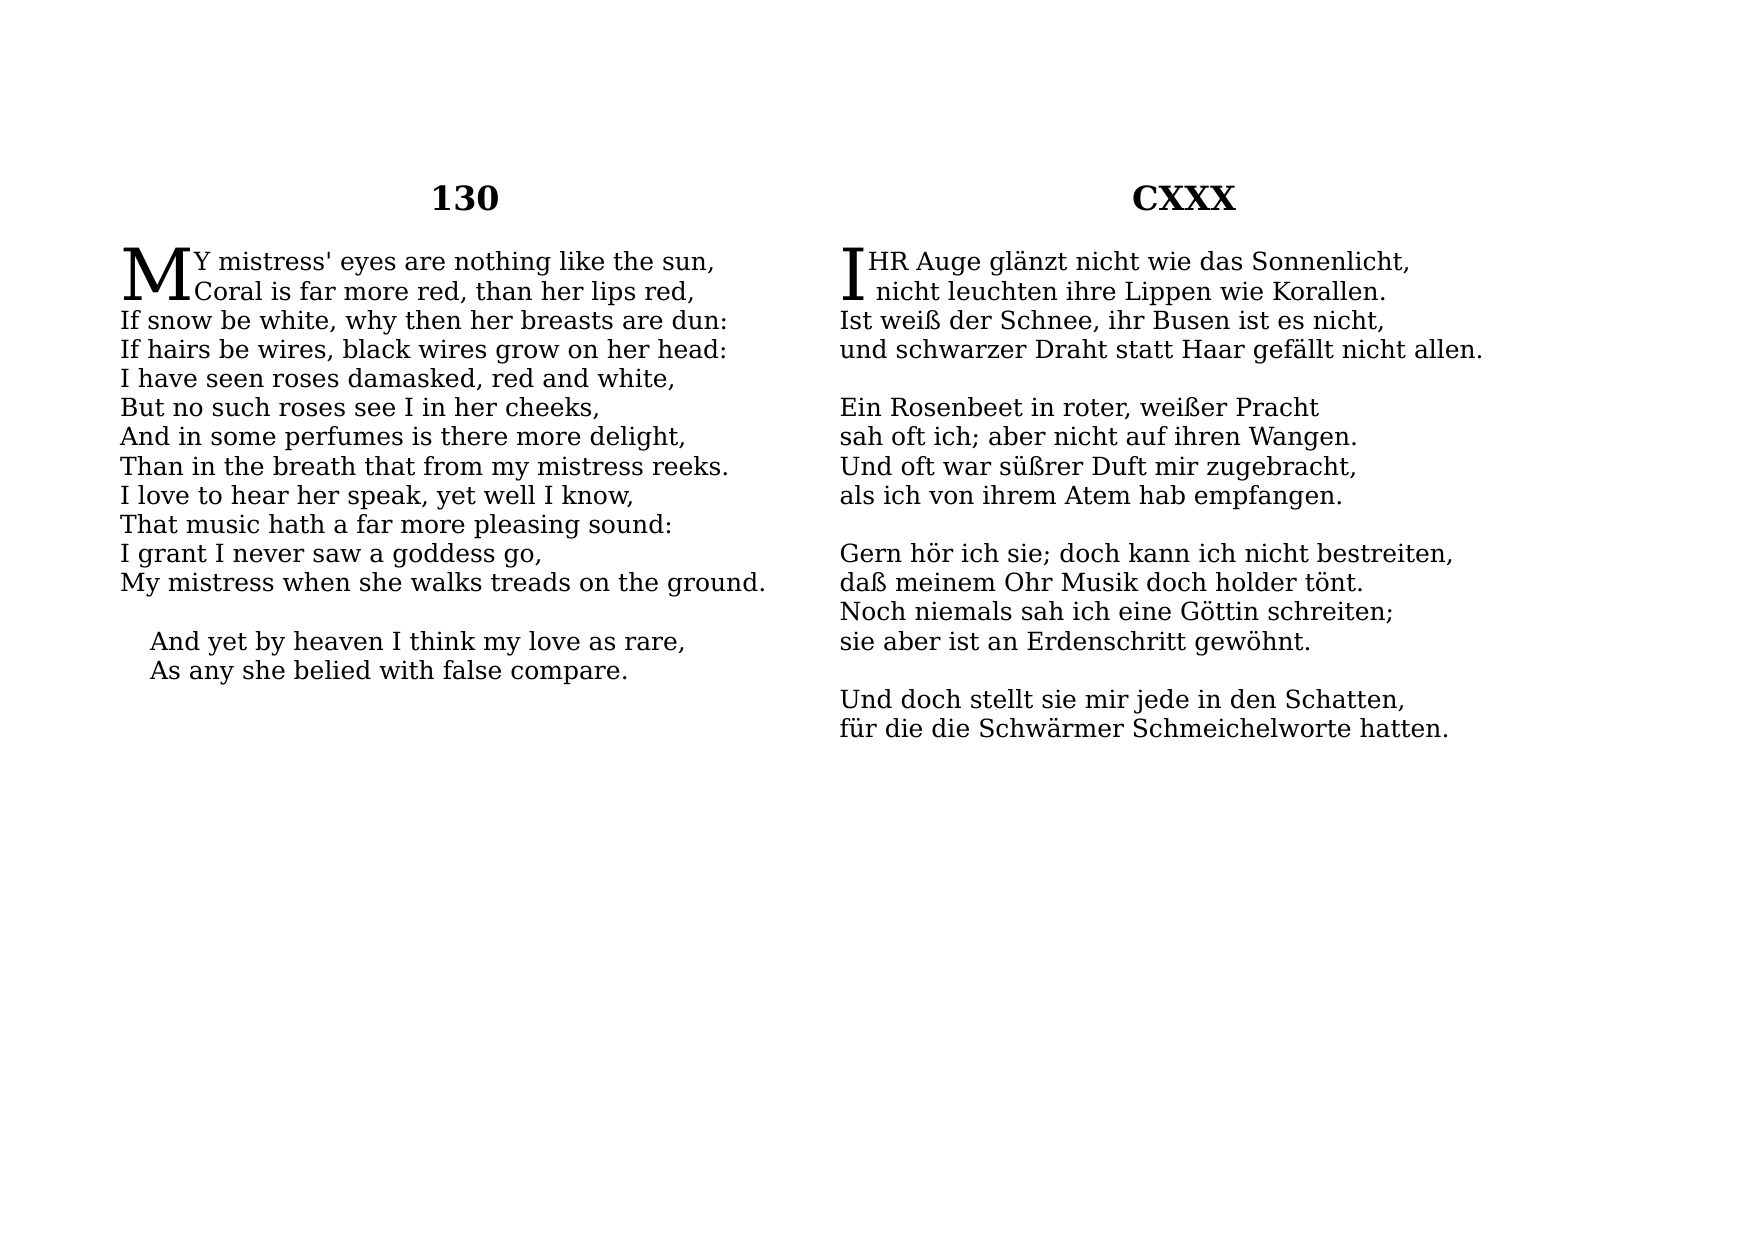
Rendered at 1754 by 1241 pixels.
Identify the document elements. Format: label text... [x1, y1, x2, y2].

text CXXX [839, 179, 1528, 218]
text And yet by heaven I think my love as rare, As any she belied with false compare. [150, 627, 809, 685]
text IHR Auge glänzt nicht wie das Sonnenlicht, nicht leuchten ihre Lippen wie Korallen. Ist weiß der Schnee, ihr Busen ist es nicht, und schwarzer Draht statt Haar gefällt nicht allen. [839, 247, 1528, 364]
text Und doch stellt sie mir jede in den Schatten, für die die Schwärmer Schmeichelworte hatten. [839, 685, 1528, 743]
text 130 [120, 179, 809, 218]
text Ein Rosenbeet in roter, weißer Pracht sah oft ich; aber nicht auf ihren Wangen. Und oft war süßrer Duft mir zugebracht, als ich von ihrem Atem hab empfangen. [839, 393, 1528, 510]
text MY mistress' eyes are nothing like the sun, Coral is far more red, than her lips red, If snow be white, why then her breasts are dun: If hairs be wires, black wires grow on her head: I have seen roses damasked, red and white, But no such roses see I in her cheeks, And in some perfumes is there more delight, Than in the breath that from my mistress reeks. I love to hear her speak, yet well I know, That music hath a far more pleasing sound: I grant I never saw a goddess go, My mistress when she walks treads on the ground. [120, 247, 809, 597]
text Gern hör ich sie; doch kann ich nicht bestreiten, daß meinem Ohr Musik doch holder tönt. Noch niemals sah ich eine Göttin schreiten; sie aber ist an Erdenschritt gewöhnt. [839, 539, 1528, 656]
